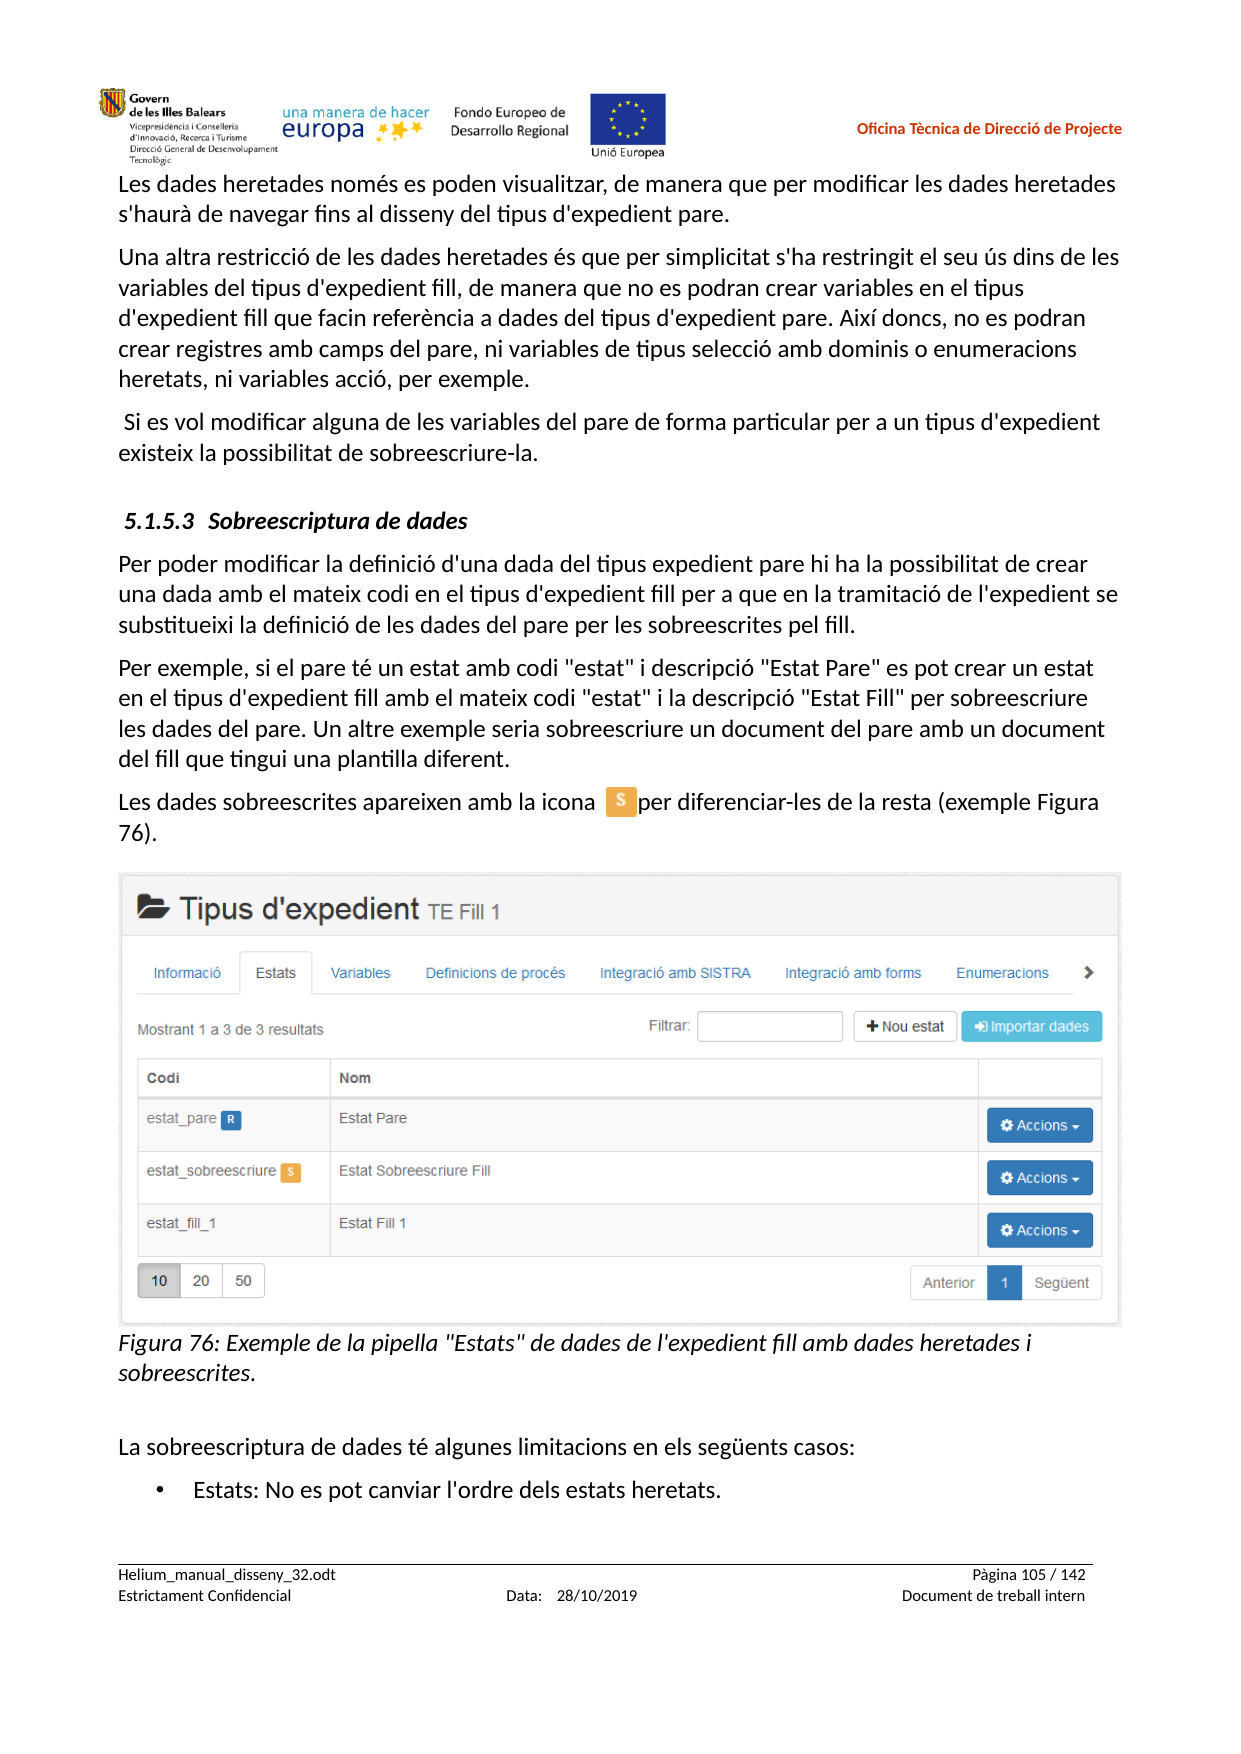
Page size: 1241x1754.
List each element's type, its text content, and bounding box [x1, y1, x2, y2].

text Per exemple, si el pare té un estat amb codi "estat" i descripció "Estat Pare" es pot crear un estat en el tipus d'expedient fill amb el mateix codi "estat" i la descripció "Estat Fill" per sobreescriure les dades del pare. Un altre exemple seria sobreescriure un document del pare amb un document del fill que tingui una plantilla diferent. [118, 652, 1122, 774]
text Si es vol modificar alguna de les variables del pare de forma particular per a un tipus d'expedient existeix la possibilitat de sobreescriure-la. [118, 407, 1122, 468]
text Les dades sobreescrites apareixen amb la icona per diferenciar-les de la resta (exemple Figura 76). [118, 787, 1122, 848]
text Figura 76: Exemple de la pipella "Estats" de dades de l'expedient fill amb dades heretades i sobreescrites. [118, 1327, 1122, 1388]
subtitle Sobreescriptura de dades [118, 505, 1122, 535]
picture [606, 787, 638, 817]
text La sobreescriptura de dades té algunes limitacions en els següents casos: [118, 1431, 1122, 1461]
picture [118, 872, 1123, 1327]
list Estats: No es pot canviar l'ordre dels estats heretats. [156, 1474, 1122, 1504]
picture [99, 87, 668, 166]
text Les dades heretades només es poden visualitzar, de manera que per modificar les dades heretades s'haurà de navegar fins al disseny del tipus d'expedient pare. [118, 168, 1122, 229]
text Per poder modificar la definició d'una dada del tipus expedient pare hi ha la possibilitat de crear una dada amb el mateix codi en el tipus d'expedient fill per a que en la tramitació de l'expedient se substitueixi la definició de les dades del pare per les sobreescrites pel fill. [118, 548, 1122, 639]
text Una altra restricció de les dades heretades és que per simplicitat s'ha restringit el seu ús dins de les variables del tipus d'expedient fill, de manera que no es podran crear variables en el tipus d'expedient fill que facin referència a dades del tipus d'expedient pare. Així doncs, no es podran crear registres amb camps del pare, ni variables de tipus selecció amb dominis o enumeracions heretats, ni variables acció, per exemple. [118, 241, 1122, 394]
